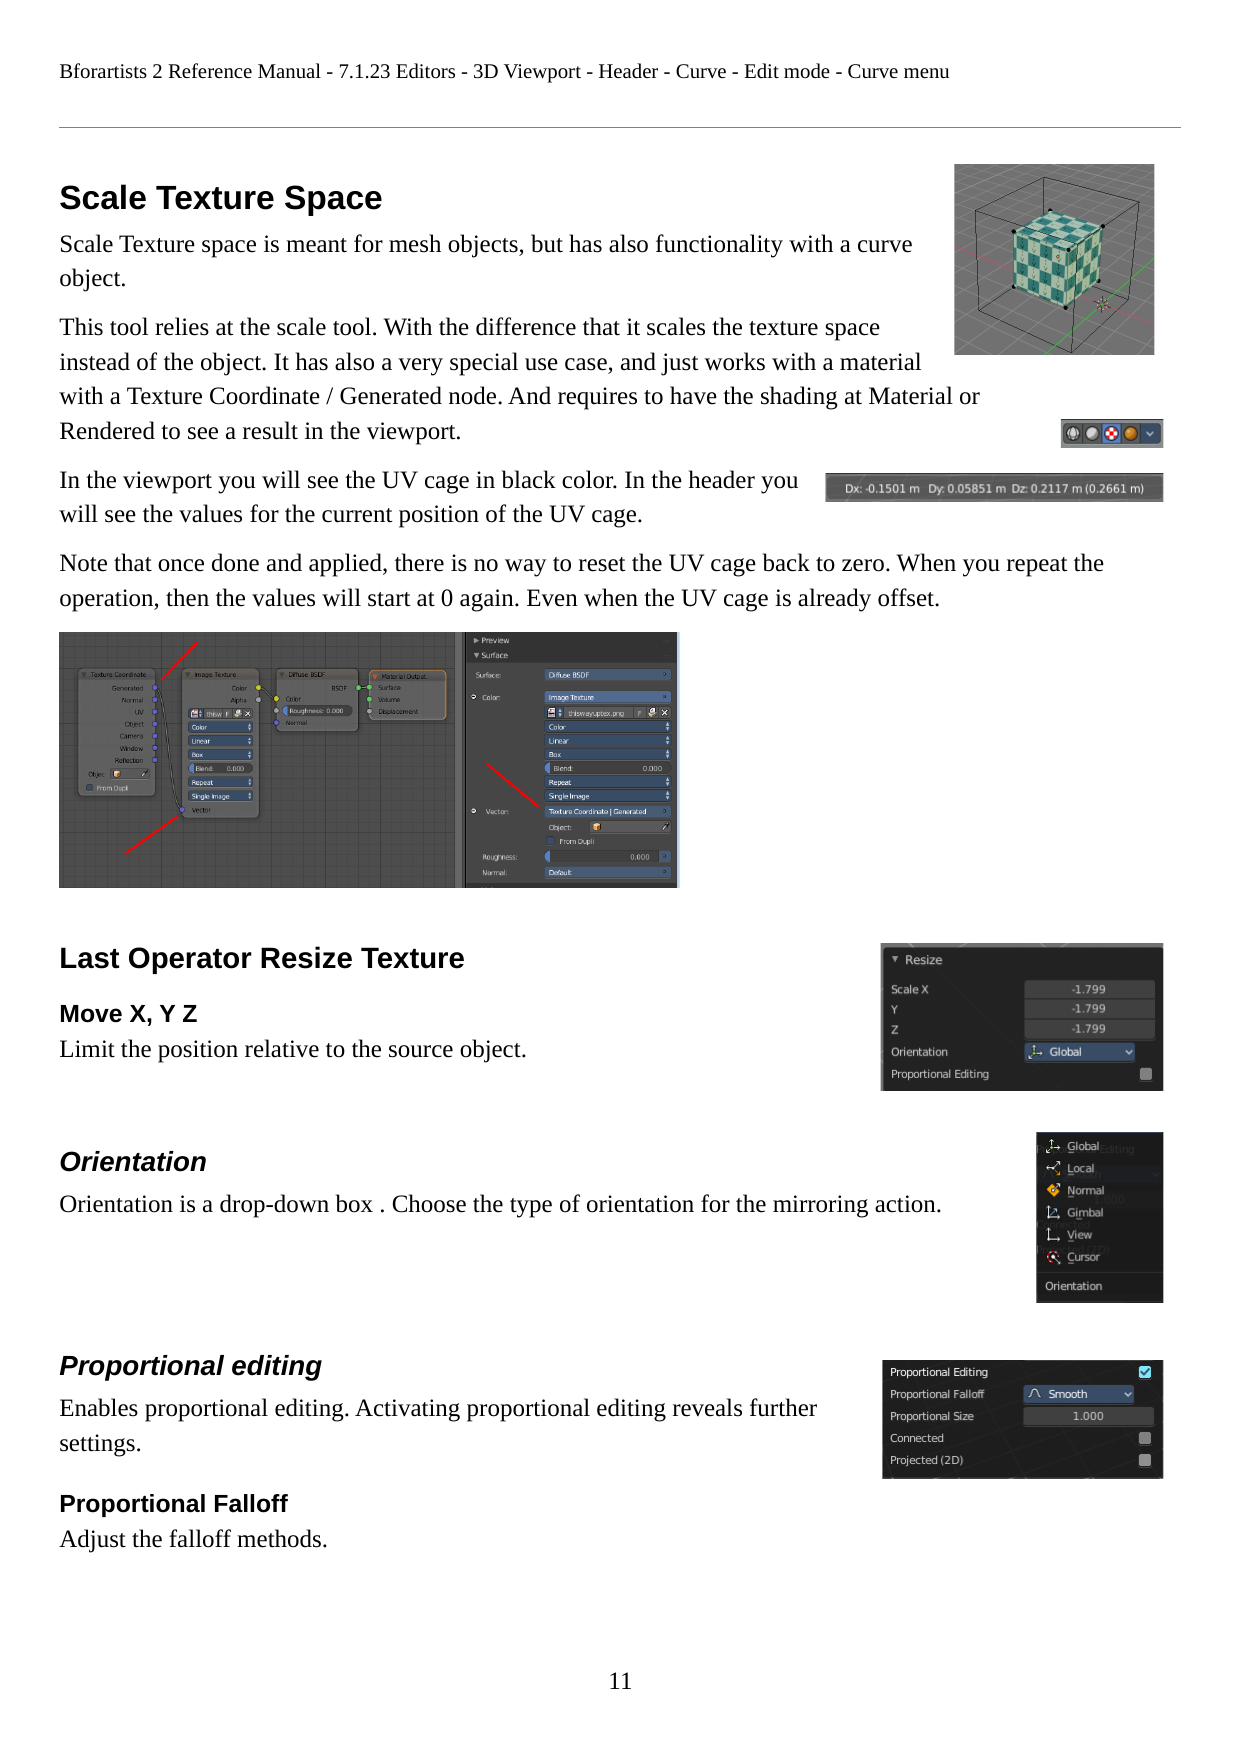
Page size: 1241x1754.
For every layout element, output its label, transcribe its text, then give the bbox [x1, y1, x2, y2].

picture [954, 164, 1155, 355]
subtitle Proportional editing [59, 1349, 1181, 1381]
text Scale Texture space is meant for mesh objects, but has also functionality with a curve object. [59, 229, 954, 292]
subtitle Orientation [59, 1145, 1036, 1177]
subtitle [1164, 999, 1181, 1028]
text In the viewport you will see the UV cage in black color. In the header you will see the values for the current position of the UV cage. [59, 465, 1181, 528]
text Orientation is a drop-down box . Choose the type of orientation for the mirroring action. [59, 1189, 1036, 1218]
text Adjust the falloff methods. [59, 1524, 1181, 1553]
text Limit the position relative to the source object. [59, 1034, 880, 1063]
picture [1036, 1132, 1164, 1303]
subtitle [1155, 178, 1181, 216]
picture [1060, 419, 1164, 448]
picture [825, 473, 1164, 502]
subtitle Scale Texture Space [59, 178, 954, 216]
subtitle Proportional Falloff [59, 1489, 1181, 1518]
picture [59, 632, 680, 888]
picture [882, 1360, 1164, 1479]
text Note that once done and applied, there is no way to reset the UV cage back to zero. When you repeat the operation, then the values will start at 0 again. Even when the UV cage is already offset. [59, 548, 1181, 612]
subtitle Move X, Y Z [59, 999, 880, 1028]
text Enables proportional editing. Activating proportional editing reveals further settings. [59, 1393, 882, 1457]
subtitle [1164, 1145, 1181, 1177]
text This tool relies at the scale tool. With the difference that it scales the texture space instead of the object. It has also a very special use case, and just works with a material with a Texture Coordinate / Generated node. And requires to have the shading at Material or Rendered to see a result in the viewport. [59, 312, 1181, 444]
subtitle Last Operator Resize Texture [59, 941, 1181, 974]
picture [880, 943, 1164, 1091]
